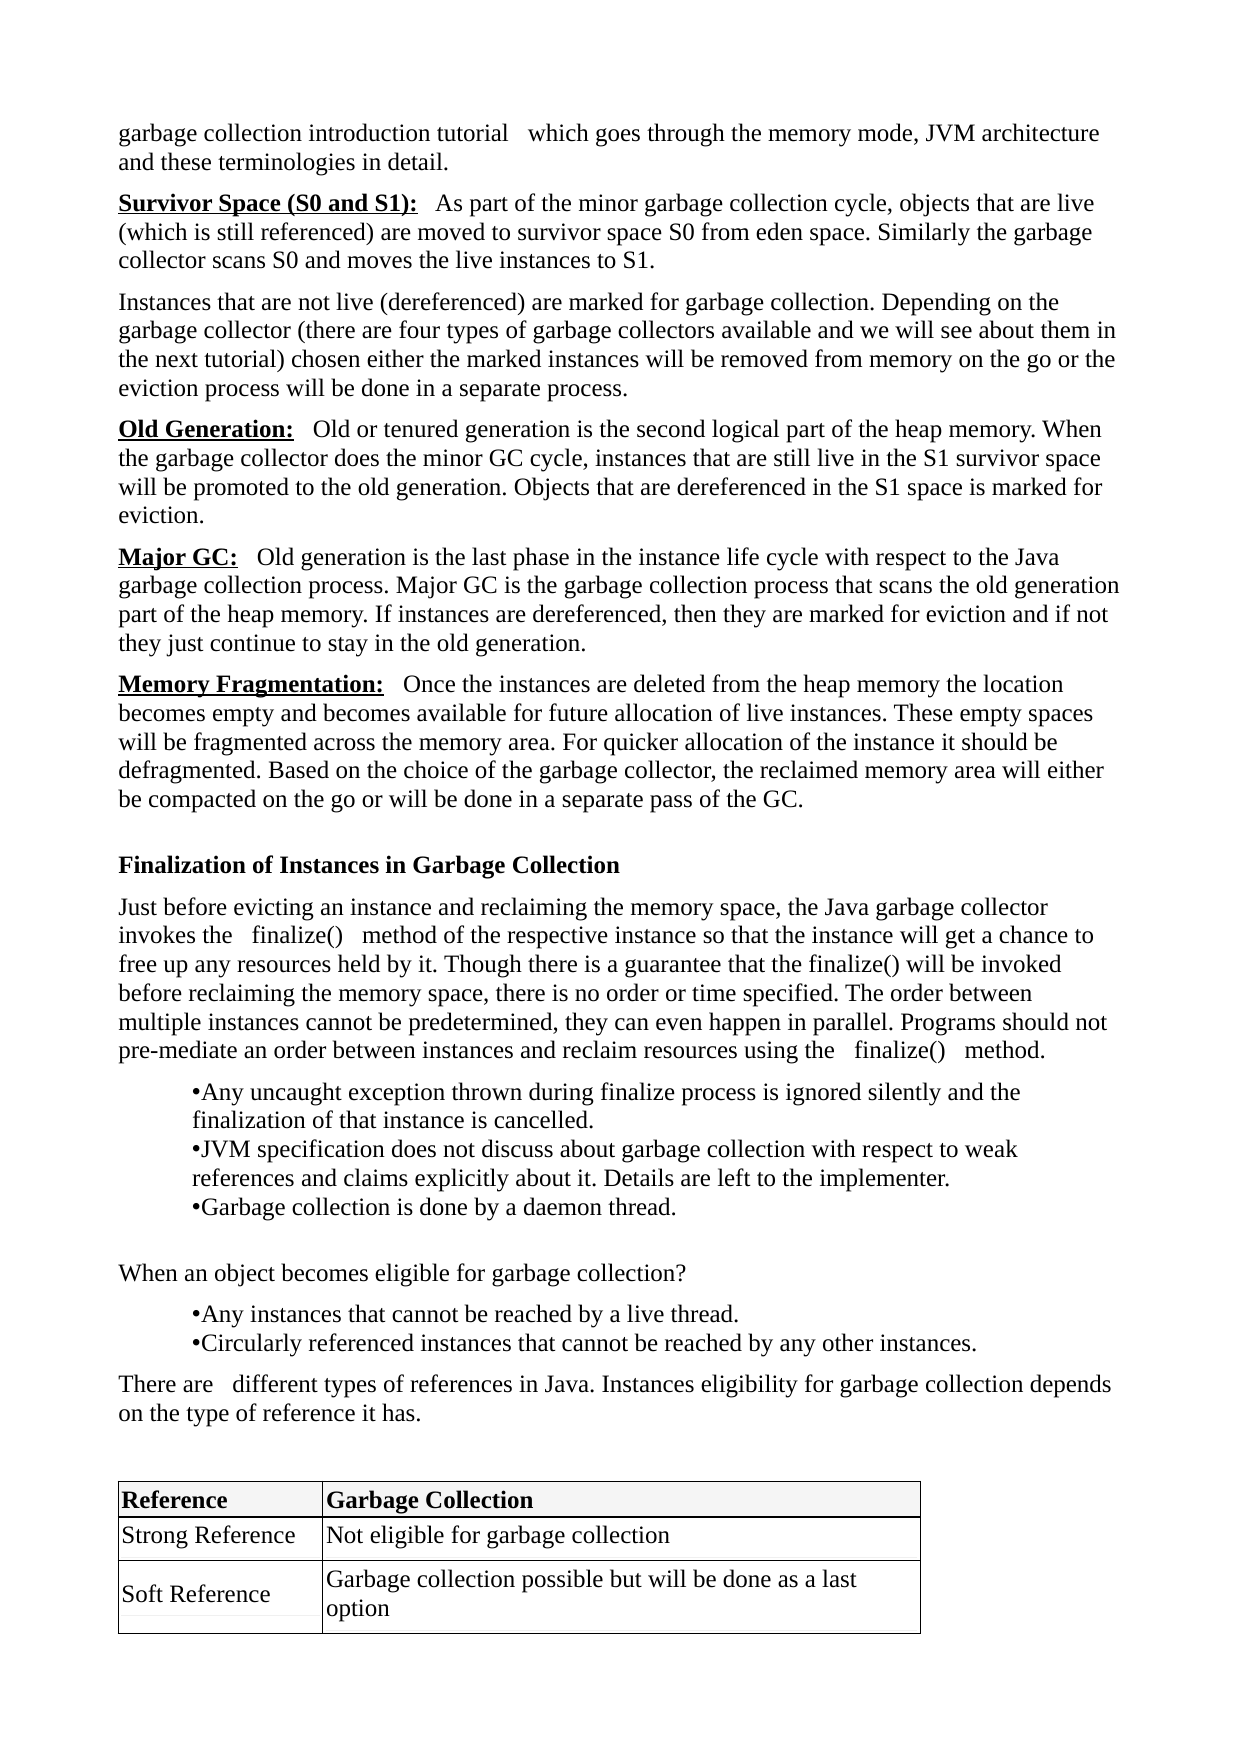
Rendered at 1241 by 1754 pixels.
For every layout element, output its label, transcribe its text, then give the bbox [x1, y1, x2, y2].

text Memory Fragmentation: Once the instances are deleted from the heap memory the location becomes empty and becomes available for future allocation of live instances. These empty spaces will be fragmented across the memory area. For quicker allocation of the instance it should be defragmented. Based on the choice of the garbage collector, the reclaimed memory area will either be compacted on the go or will be done in a separate pass of the GC. [118, 669, 1122, 813]
list Garbage collection is done by a daemon thread. [118, 1192, 1122, 1221]
text There are different types of references in Java. Instances eligibility for garbage collection depends on the type of reference it has. [118, 1369, 1122, 1427]
subtitle When an object becomes eligible for garbage collection? [118, 1258, 1122, 1287]
text Old Generation: Old or tenured generation is the second logical part of the heap memory. When the garbage collector does the minor GC cycle, instances that are still live in the S1 survivor space will be promoted to the old generation. Objects that are dereferenced in the S1 space is marked for eviction. [118, 414, 1122, 529]
text Instances that are not live (dereferenced) are marked for garbage collection. Depending on the garbage collector (there are four types of garbage collectors available and we will see about them in the next tutorial) chosen either the marked instances will be removed from memory on the go or the eviction process will be done in a separate process. [118, 287, 1122, 402]
table_cell Strong Reference [119, 1518, 322, 1560]
text Major GC: Old generation is the last phase in the instance life cycle with respect to the Java garbage collection process. Major GC is the garbage collection process that scans the old generation part of the heap memory. If instances are dereferenced, then they are marked for eviction and if not they just continue to stay in the old generation. [118, 542, 1122, 657]
subtitle Finalization of Instances in Garbage Collection [118, 851, 1122, 879]
text garbage collection introduction tutorial which goes through the memory mode, JVM architecture and these terminologies in detail. [118, 118, 1122, 176]
table_header Garbage Collection [323, 1482, 920, 1516]
list JVM specification does not discuss about garbage collection with respect to weak references and claims explicitly about it. Details are left to the implementer. [118, 1134, 1122, 1192]
table_cell Soft Reference [119, 1561, 322, 1633]
list Any instances that cannot be reached by a live thread. [118, 1299, 1122, 1328]
list Any uncaught exception thrown during finalize process is ignored silently and the finalization of that instance is cancelled. [118, 1077, 1122, 1134]
table_header Reference [119, 1482, 322, 1516]
table_cell Not eligible for garbage collection [323, 1518, 920, 1560]
list Circularly referenced instances that cannot be reached by any other instances. [118, 1328, 1122, 1357]
text Just before evicting an instance and reclaiming the memory space, the Java garbage collector invokes the finalize() method of the respective instance so that the instance will get a chance to free up any resources held by it. Though there is a guarantee that the finalize() will be invoked before reclaiming the memory space, there is no order or time specified. The order between multiple instances cannot be predetermined, they can even happen in parallel. Programs should not pre-mediate an order between instances and reclaim resources using the finalize() method. [118, 892, 1122, 1064]
text Survivor Space (S0 and S1): As part of the minor garbage collection cycle, objects that are live (which is still referenced) are moved to survivor space S0 from eden space. Similarly the garbage collector scans S0 and moves the live instances to S1. [118, 188, 1122, 274]
table_cell Garbage collection possible but will be done as a last option [323, 1561, 920, 1633]
